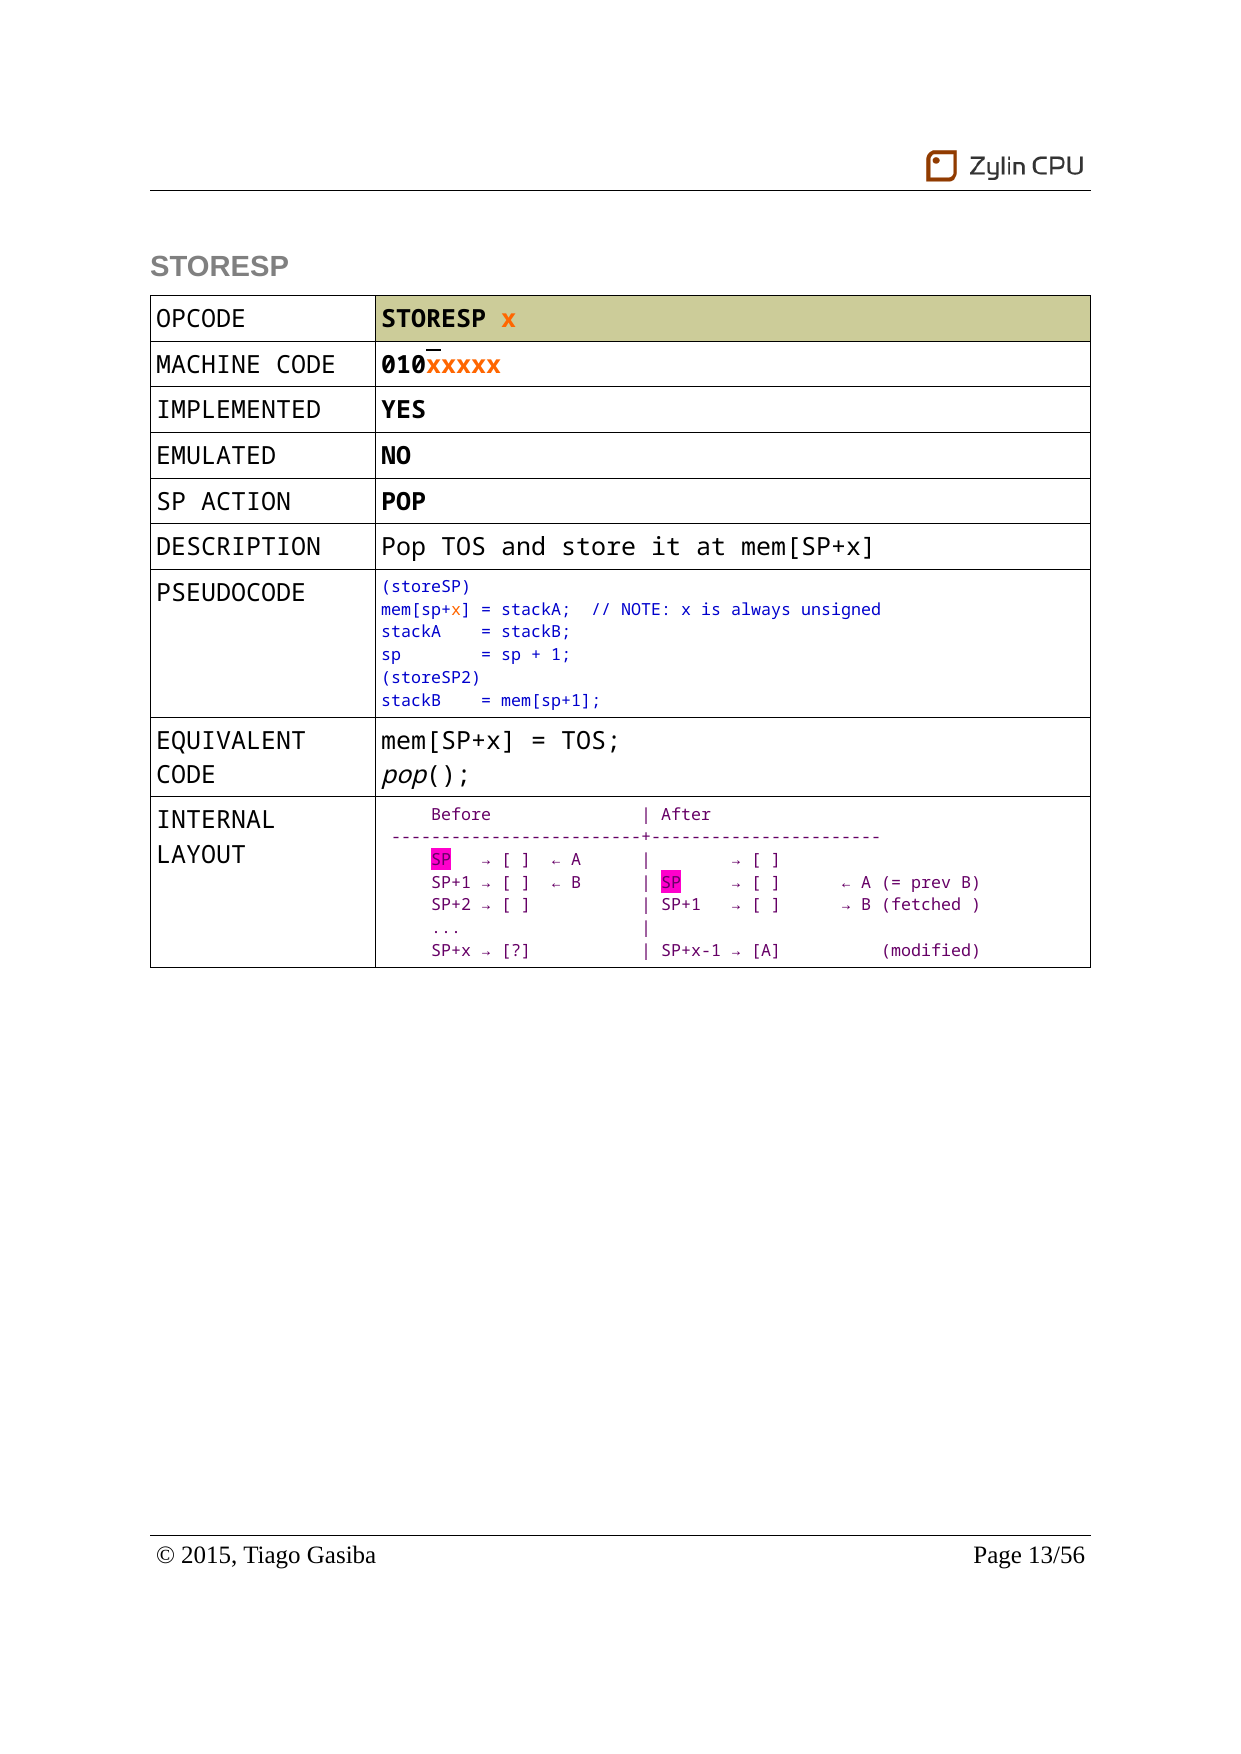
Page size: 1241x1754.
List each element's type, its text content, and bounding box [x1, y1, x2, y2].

table_cell EQUIVALENT CODE [151, 718, 375, 796]
table_cell NO [376, 433, 1090, 478]
table_cell 010xxxxx [376, 342, 1090, 386]
table_cell MACHINE CODE [151, 342, 375, 386]
subtitle STORESP [150, 249, 1091, 283]
table_header OPCODE [151, 296, 375, 341]
table_cell mem[SP+x] = TOS; pop(); [376, 718, 1090, 796]
table_cell PSEUDOCODE [151, 570, 375, 717]
table_header STORESP x [376, 296, 1090, 341]
table_cell INTERNAL LAYOUT [151, 797, 375, 967]
table_cell Pop TOS and store it at mem[SP+x] [376, 524, 1090, 569]
table_cell Before | After -------------------------+----------------------- SP → [ ] ← A | → [ ] SP+1 → [ ] ← B | SP → [ ] ← A (= prev B) SP+2 → [ ] | SP+1 → [ ] → B (fetched ) ... | SP+x → [?] | SP+x-1 → [A] (modified) [376, 797, 1090, 967]
table_cell EMULATED [151, 433, 375, 478]
table_cell SP ACTION [151, 479, 375, 523]
picture [922, 148, 1151, 185]
table_cell YES [376, 387, 1090, 432]
table_cell IMPLEMENTED [151, 387, 375, 432]
table_cell POP [376, 479, 1090, 523]
table_cell (storeSP) mem[sp+x] = stackA; // NOTE: x is always unsigned stackA = stackB; sp = sp + 1; (storeSP2) stackB = mem[sp+1]; [376, 570, 1090, 717]
table_cell DESCRIPTION [151, 524, 375, 569]
